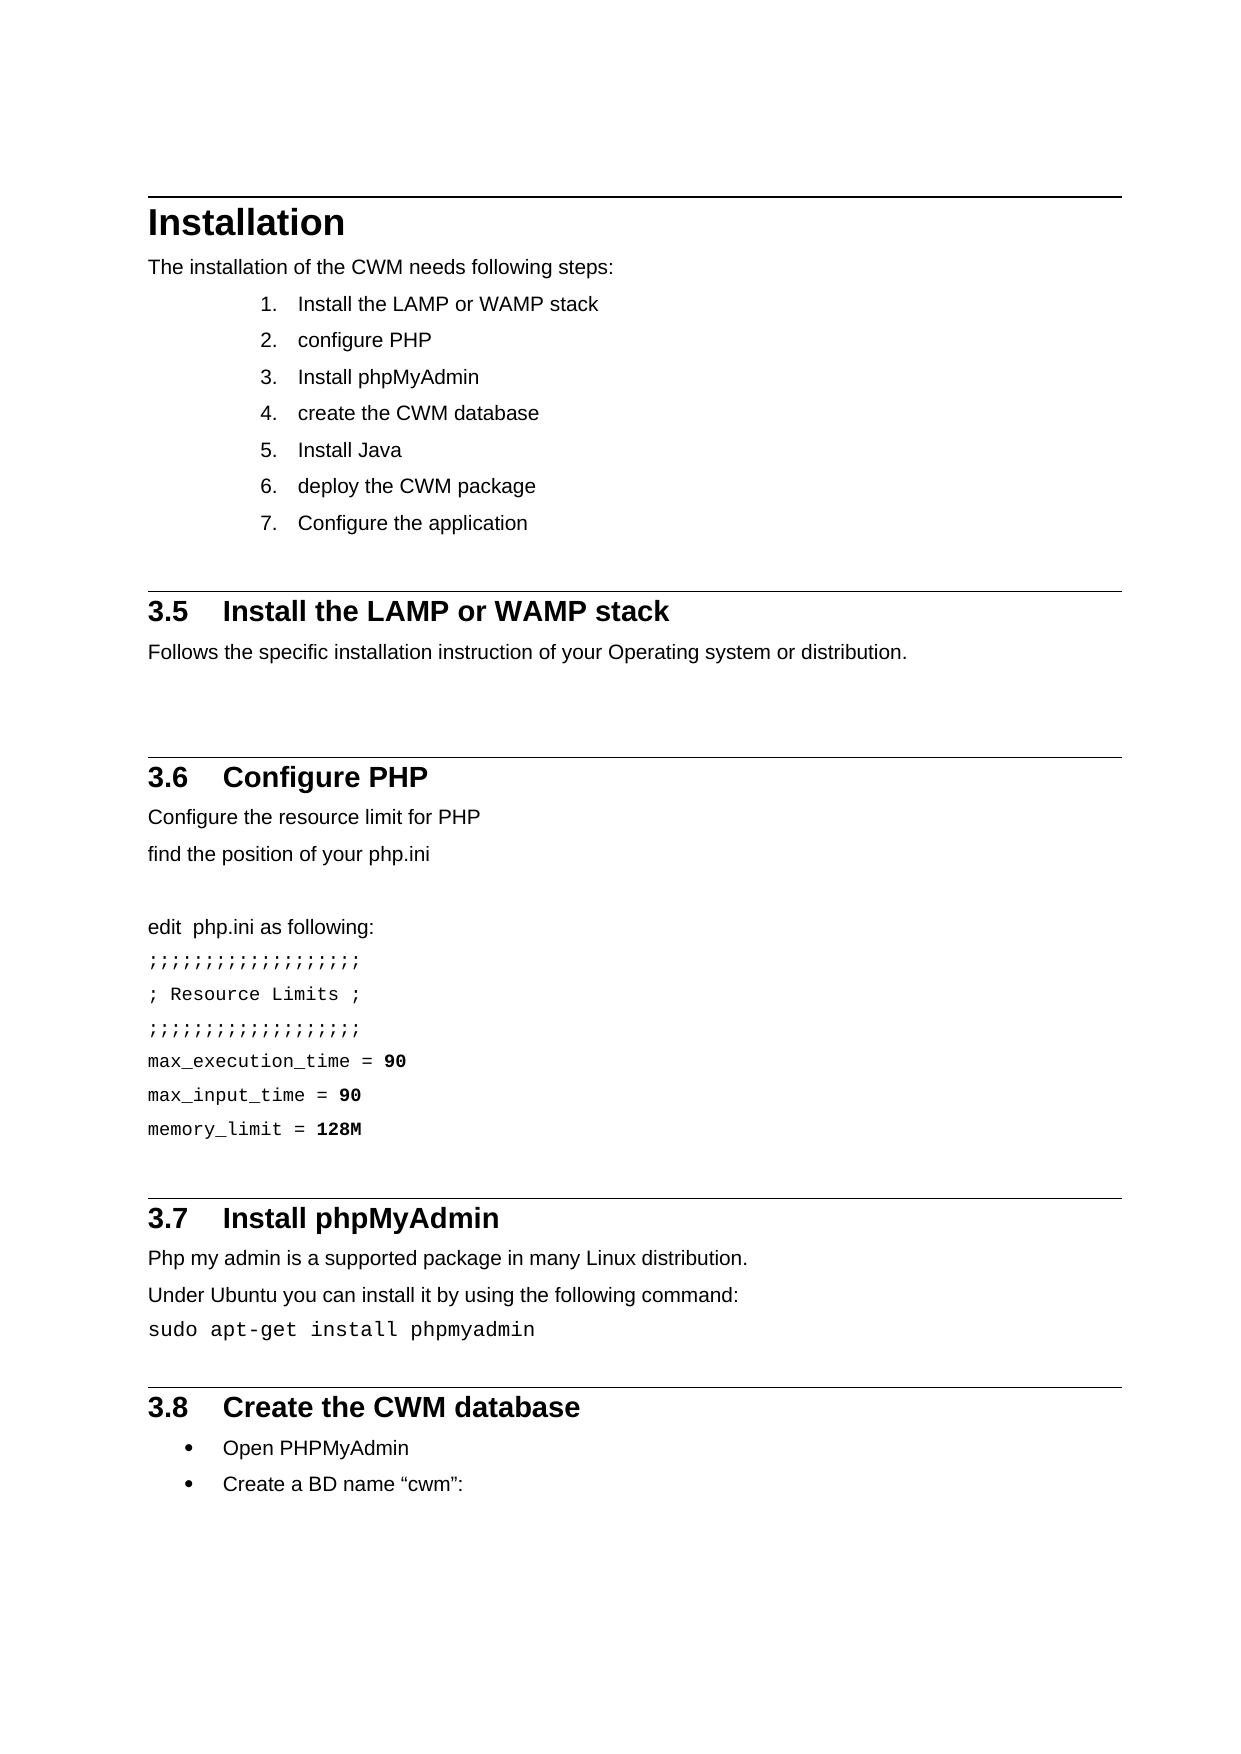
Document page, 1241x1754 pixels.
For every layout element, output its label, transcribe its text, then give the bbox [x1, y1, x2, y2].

text max_input_time = 90 [148, 1086, 1122, 1107]
text Configure the resource limit for PHP [148, 805, 1122, 829]
list Install Java [260, 437, 1122, 461]
subtitle Install the LAMP or WAMP stack [148, 592, 1122, 628]
list deploy the CWM package [260, 474, 1122, 498]
subtitle Configure PHP [148, 758, 1122, 793]
text Follows the specific installation instruction of your Operating system or distribution. [148, 639, 1122, 663]
text Under Ubuntu you can install it by using the following command: [148, 1283, 1122, 1307]
text max_execution_time = 90 [148, 1052, 1122, 1073]
list configure PHP [260, 328, 1122, 352]
subtitle Install phpMyAdmin [148, 1199, 1122, 1234]
text ;;;;;;;;;;;;;;;;;;; [148, 951, 1122, 972]
text memory_limit = 128M [148, 1120, 1122, 1141]
list Install the LAMP or WAMP stack [260, 292, 1122, 316]
list create the CWM database [260, 401, 1122, 425]
subtitle Installation [148, 198, 1122, 243]
list Create a BD name “cwm”: [185, 1472, 1122, 1496]
list Install phpMyAdmin [260, 364, 1122, 388]
subtitle Create the CWM database [148, 1388, 1122, 1424]
text ;;;;;;;;;;;;;;;;;;; [148, 1018, 1122, 1040]
text ; Resource Limits ; [148, 985, 1122, 1006]
text find the position of your php.ini [148, 842, 1122, 866]
text The installation of the CWM needs following steps: [148, 255, 1122, 279]
list Open PHPMyAdmin [185, 1436, 1122, 1459]
text edit php.ini as following: [148, 914, 1122, 938]
text Php my admin is a supported package in many Linux distribution. [148, 1246, 1122, 1270]
list Configure the application [260, 510, 1122, 534]
text sudo apt-get install phpmyadmin [148, 1319, 1122, 1343]
